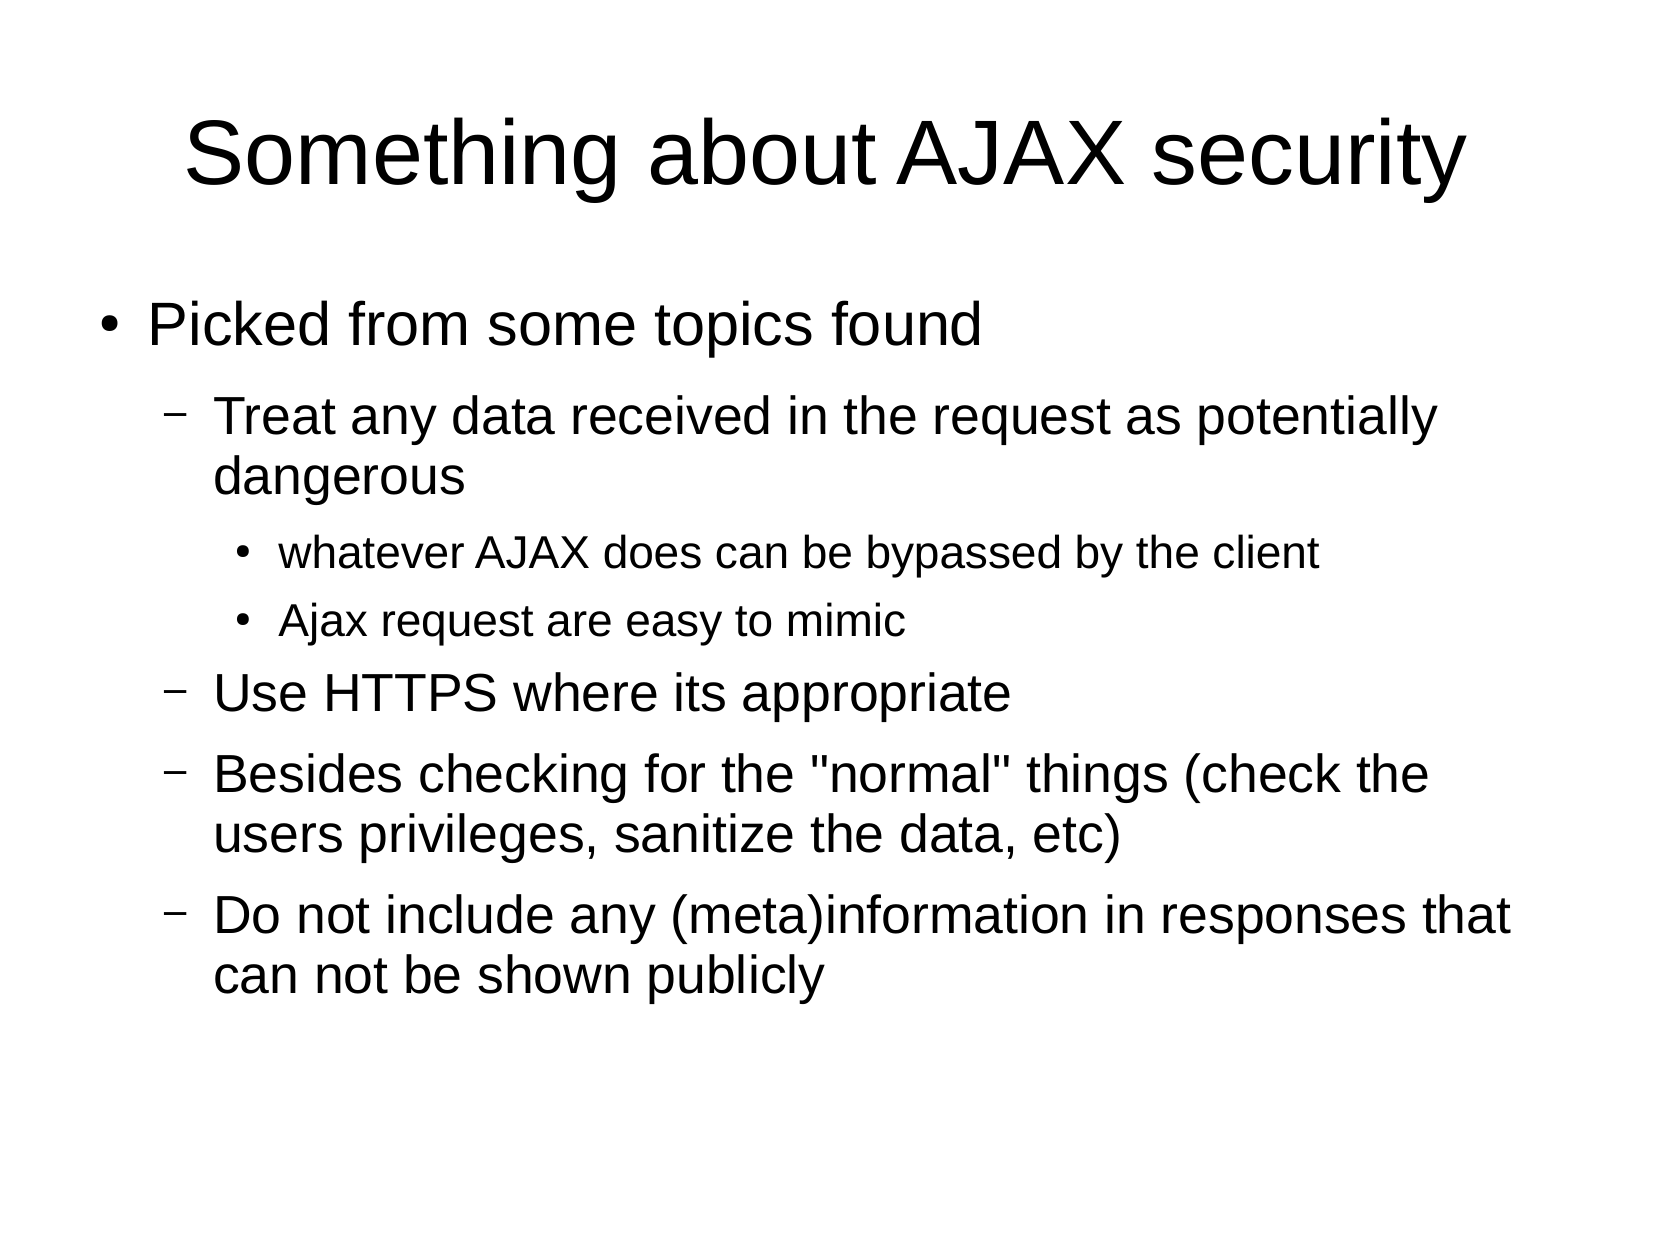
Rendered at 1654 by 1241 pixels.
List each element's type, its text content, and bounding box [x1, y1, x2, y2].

list Picked from some topics found Treat any data received in the request as potentially dangerous whatever AJAX does can be bypassed by the client Ajax request are easy to mimic Use HTTPS where its appropriate Besides checking for the "normal" things (check the users privileges, sanitize the data, etc) Do not include any (meta)information in responses that can not be shown publicly [82, 290, 1571, 1010]
title Something about AJAX security [82, 49, 1571, 257]
